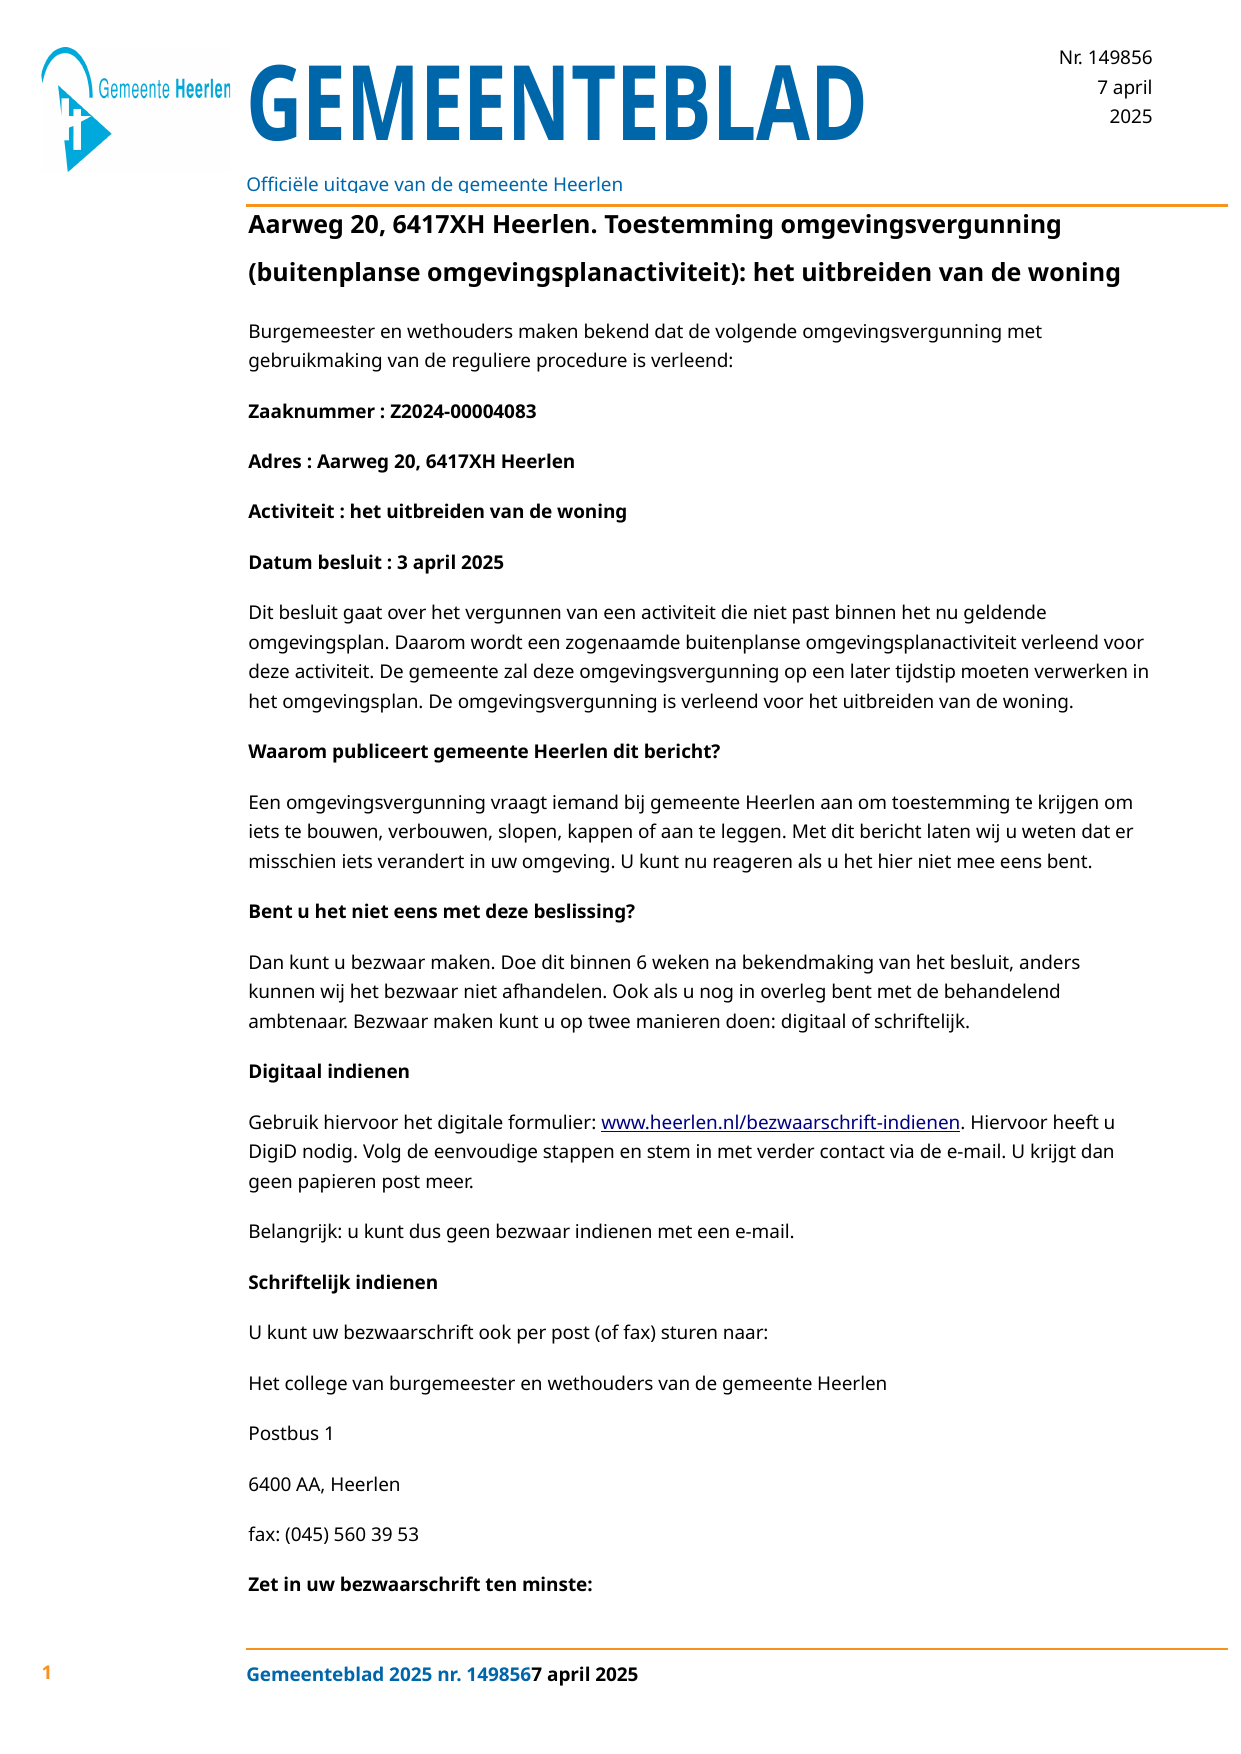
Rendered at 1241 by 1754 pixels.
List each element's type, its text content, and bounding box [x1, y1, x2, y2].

text fax: (045) 560 39 53 [248, 1521, 1152, 1547]
text 6400 AA, Heerlen [248, 1471, 1152, 1497]
text Postbus 1 [248, 1420, 1152, 1446]
text Zet in uw bezwaarschrift ten minste: [248, 1572, 1152, 1597]
text Waarom publiceert gemeente Heerlen dit bericht? [248, 739, 1152, 764]
text Dit besluit gaat over het vergunnen van een activiteit die niet past binnen het nu geldende omgevingsplan. Daarom wordt een zogenaamde buitenplanse omgevingsplanactiviteit verleend voor deze activiteit. De gemeente zal deze omgevingsvergunning op een later tijdstip moeten verwerken in het omgevingsplan. De omgevingsvergunning is verleend voor het uitbreiden van de woning. [248, 599, 1152, 714]
text U kunt uw bezwaarschrift ook per post (of fax) sturen naar: [248, 1319, 1152, 1345]
text Een omgevingsvergunning vraagt iemand bij gemeente Heerlen aan om toestemming te krijgen om iets te bouwen, verbouwen, slopen, kappen of aan te leggen. Met dit bericht laten wij u weten dat er misschien iets verandert in uw omgeving. U kunt nu reageren als u het hier niet mee eens bent. [248, 789, 1152, 874]
text Adres : Aarweg 20, 6417XH Heerlen [248, 448, 1152, 474]
picture [41, 47, 231, 172]
text Datum besluit : 3 april 2025 [248, 549, 1152, 575]
picture [41, 47, 59, 70]
text Dan kunt u bezwaar maken. Doe dit binnen 6 weken na bekendmaking van het besluit, anders kunnen wij het bezwaar niet afhandelen. Ook als u nog in overleg bent met de behandelend ambtenaar. Bezwaar maken kunt u op twee manieren doen: digitaal of schriftelijk. [248, 949, 1152, 1034]
text Digitaal indienen [248, 1059, 1152, 1084]
text Activiteit : het uitbreiden van de woning [248, 499, 1152, 524]
text Zaaknummer : Z2024-00004083 [248, 398, 1152, 424]
text Het college van burgemeester en wethouders van de gemeente Heerlen [248, 1370, 1152, 1396]
text Burgemeester en wethouders maken bekend dat de volgende omgevingsvergunning met gebruikmaking van de reguliere procedure is verleend: [248, 318, 1152, 373]
text Bent u het niet eens met deze beslissing? [248, 899, 1152, 924]
text Aarweg 20, 6417XH Heerlen. Toestemming omgevingsvergunning (buitenplanse omgevingsplanactiviteit): het uitbreiden van de woning [248, 207, 1152, 288]
text Gebruik hiervoor het digitale formulier: www.heerlen.nl/bezwaarschrift-indienen. Hiervoor heeft u DigiD nodig. Volg de eenvoudige stappen en stem in met verder contact via de e-mail. U krijgt dan geen papieren post meer. [248, 1109, 1152, 1194]
text Belangrijk: u kunt dus geen bezwaar indienen met een e-mail. [248, 1219, 1152, 1244]
text Schriftelijk indienen [248, 1269, 1152, 1295]
